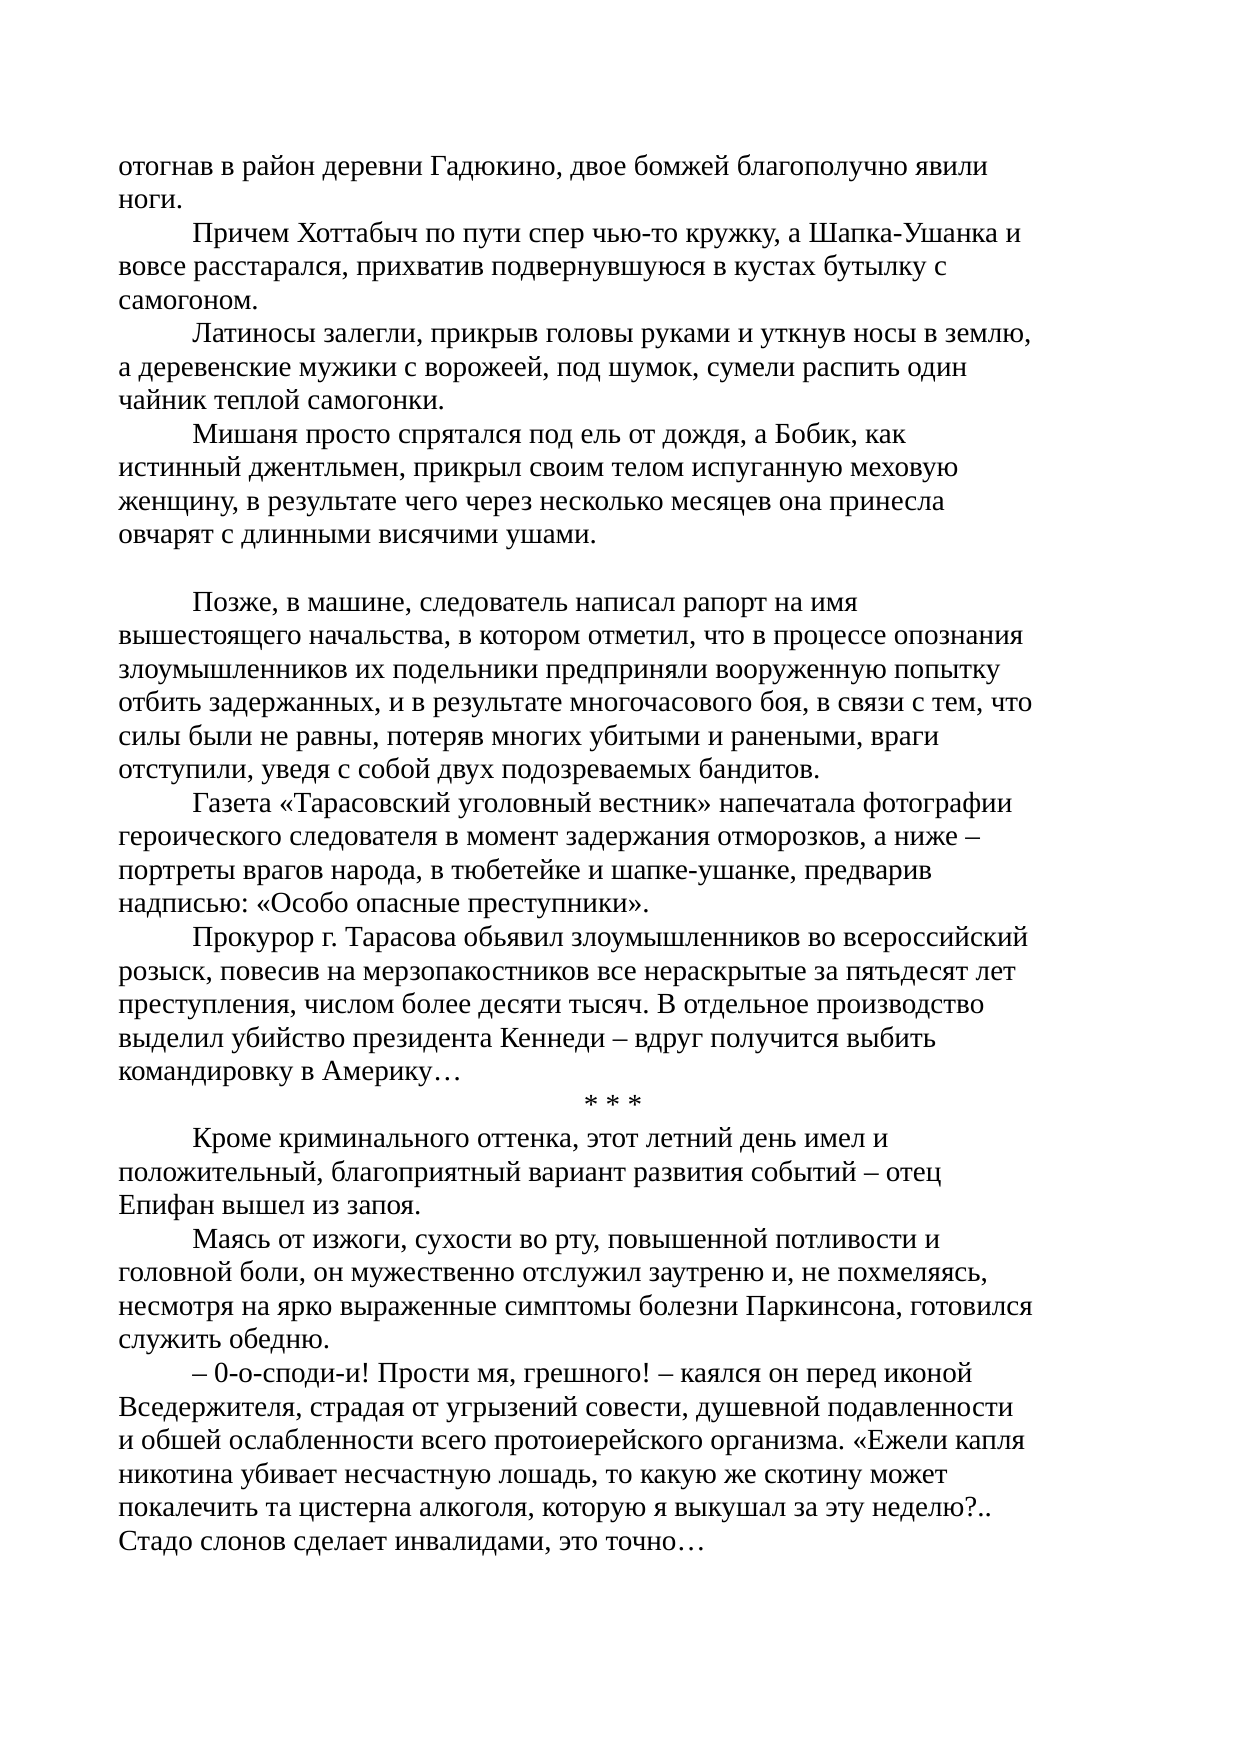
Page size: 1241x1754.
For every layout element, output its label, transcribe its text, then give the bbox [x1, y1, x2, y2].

text Газета «Тарасовский уголовный вестник» напечатала фотографии героического следователя в момент задержания отморозков, а ниже – портреты врагов народа, в тюбетейке и шапке-ушанке, предварив надписью: «Особо опасные преступники». [118, 785, 1033, 919]
text – 0-о-споди-и! Прости мя, грешного! – каялся он перед иконой Вседержителя, страдая от угрызений совести, душевной подавленности и обшей ослабленности всего протоиерейского организма. «Ежели капля никотина убивает несчастную лошадь, то какую же скотину может покалечить та цистерна алкоголя, которую я выкушал за эту неделю?.. Стадо слонов сделает инвалидами, это точно… [118, 1355, 1033, 1556]
text Позже, в машине, следователь написал рапорт на имя вышестоящего начальства, в котором отметил, что в процессе опознания злоумышленников их подельники предприняли вооруженную попытку отбить задержанных, и в результате многочасового боя, в связи с тем, что силы были не равны, потеряв многих убитыми и ранеными, враги отступили, уведя с собой двух подозреваемых бандитов. [118, 584, 1033, 785]
text Маясь от изжоги, сухости во рту, повышенной потливости и головной боли, он мужественно отслужил заутреню и, не похмеляясь, несмотря на ярко выраженные симптомы болезни Паркинсона, готовился служить обедню. [118, 1221, 1033, 1355]
subtitle * * * [118, 1087, 1033, 1120]
text Прокурор г. Тарасова обьявил злоумышленников во всероссийский розыск, повесив на мерзопакостников все нераскрытые за пятьдесят лет преступления, числом более десяти тысяч. В отдельное производство выделил убийство президента Кеннеди – вдруг получится выбить командировку в Америку… [118, 919, 1033, 1087]
text отогнав в район деревни Гадюкино, двое бомжей благополучно явили ноги. [118, 148, 1033, 215]
text Мишаня просто спрятался под ель от дождя, а Бобик, как истинный джентльмен, прикрыл своим телом испуганную меховую женщину, в результате чего через несколько месяцев она принесла овчарят с длинными висячими ушами. [118, 416, 1033, 550]
text Кроме криминального оттенка, этот летний день имел и положительный, благоприятный вариант развития событий – отец Епифан вышел из запоя. [118, 1120, 1033, 1221]
text Латиносы залегли, прикрыв головы руками и уткнув носы в землю, а деревенские мужики с ворожеей, под шумок, сумели распить один чайник теплой самогонки. [118, 315, 1033, 416]
text Причем Хоттабыч по пути спер чью-то кружку, а Шапка-Ушанка и вовсе расстарался, прихватив подвернувшуюся в кустах бутылку с самогоном. [118, 215, 1033, 315]
